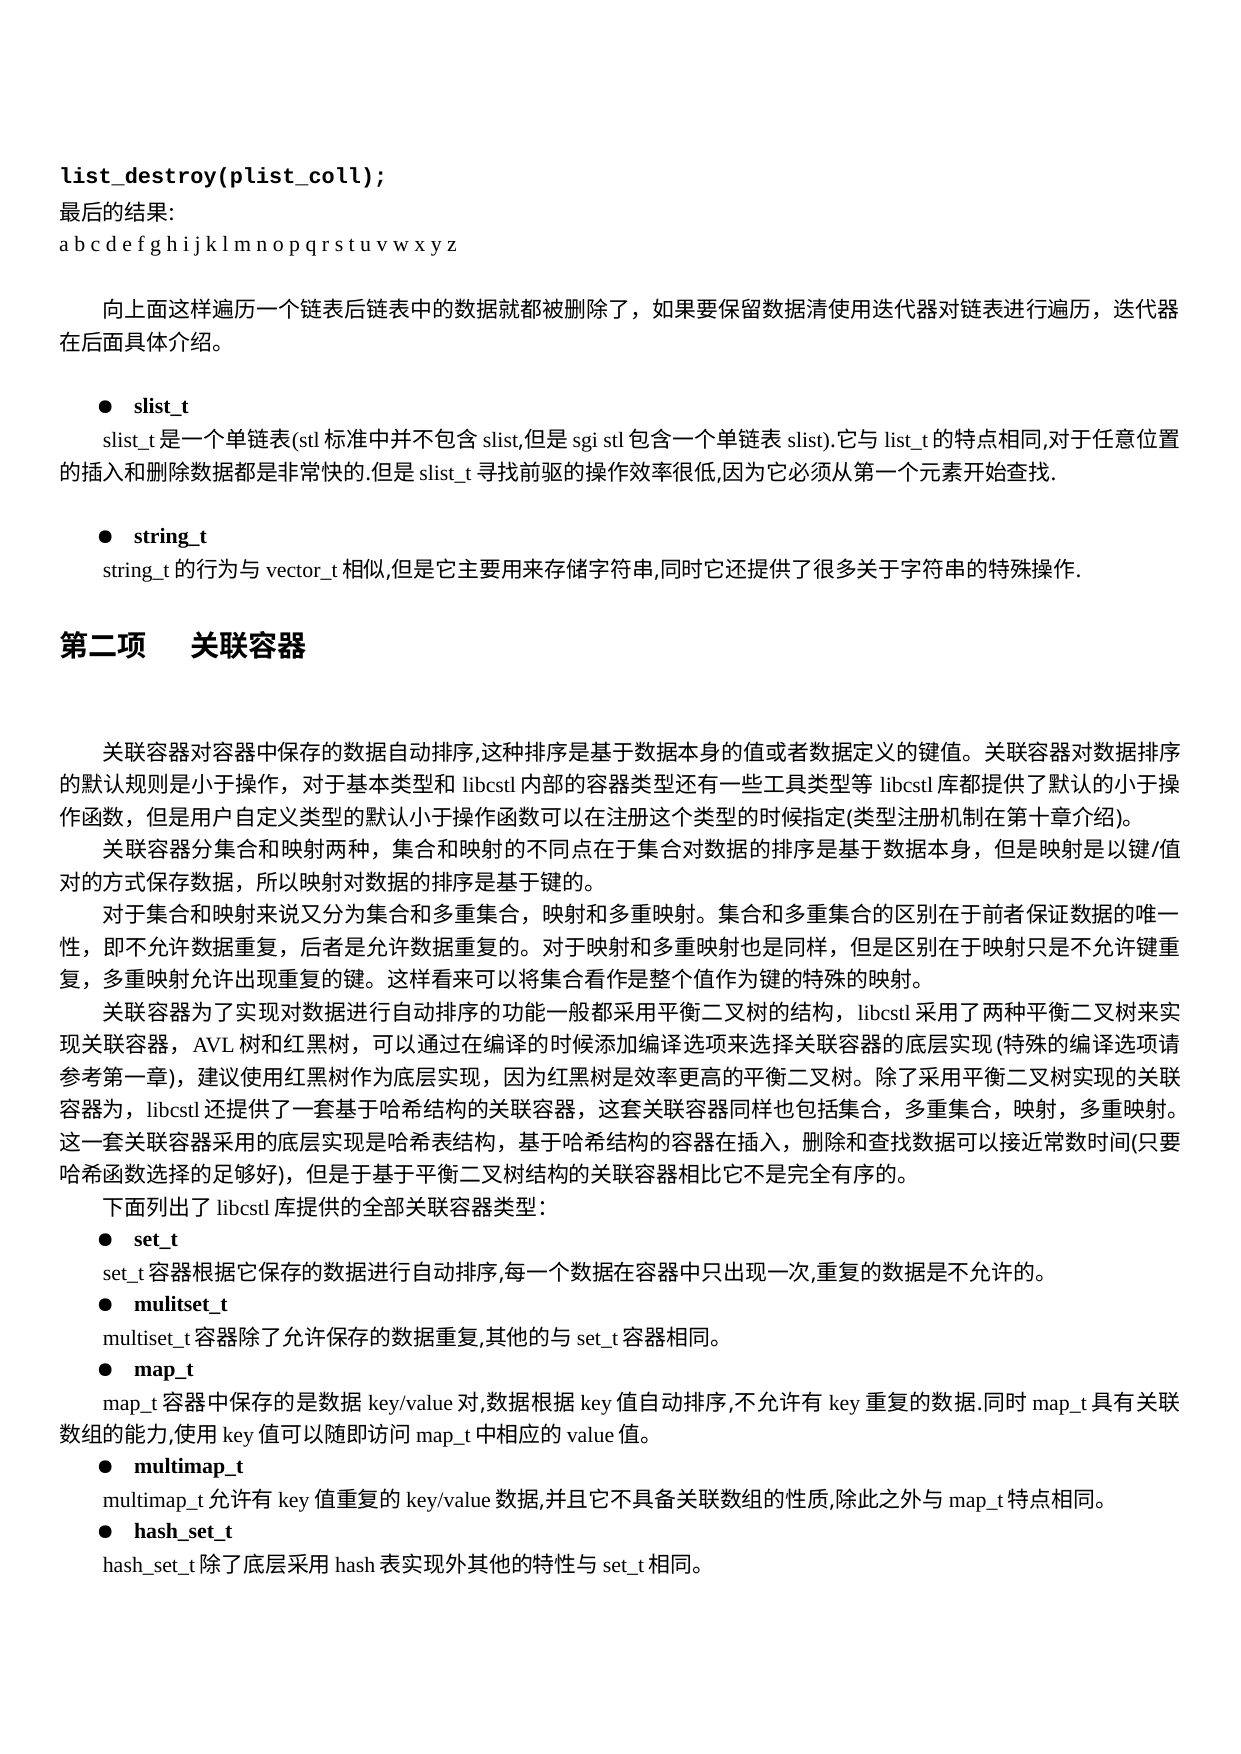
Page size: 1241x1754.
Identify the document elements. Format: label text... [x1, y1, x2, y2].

text set_t容器根据它保存的数据进行自动排序,每一个数据在容器中只出现一次,重复的数据是不允许的。 [59, 1254, 1181, 1287]
text 关联容器分集合和映射两种，集合和映射的不同点在于集合对数据的排序是基于数据本身，但是映射是以键/值对的方式保存数据，所以映射对数据的排序是基于键的。 [59, 832, 1181, 897]
list set_t [96, 1222, 1181, 1254]
text multimap_t允许有key值重复的key/value数据,并且它不具备关联数组的性质,除此之外与map_t特点相同。 [59, 1482, 1181, 1514]
list map_t [96, 1352, 1181, 1384]
text a b c d e f g h i j k l m n o p q r s t u v w x y z [59, 227, 1181, 259]
text string_t的行为与vector_t相似,但是它主要用来存储字符串,同时它还提供了很多关于字符串的特殊操作. [59, 552, 1181, 584]
text multiset_t容器除了允许保存的数据重复,其他的与set_t容器相同。 [59, 1319, 1181, 1352]
text 向上面这样遍历一个链表后链表中的数据就都被删除了，如果要保留数据清使用迭代器对链表进行遍历，迭代器在后面具体介绍。 [59, 292, 1181, 357]
text 下面列出了libcstl库提供的全部关联容器类型： [59, 1189, 1181, 1222]
text 对于集合和映射来说又分为集合和多重集合，映射和多重映射。集合和多重集合的区别在于前者保证数据的唯一性，即不允许数据重复，后者是允许数据重复的。对于映射和多重映射也是同样，但是区别在于映射只是不允许键重复，多重映射允许出现重复的键。这样看来可以将集合看作是整个值作为键的特殊的映射。 [59, 897, 1181, 994]
text hash_set_t除了底层采用hash表实现外其他的特性与set_t相同。 [59, 1547, 1181, 1579]
list hash_set_t [96, 1514, 1181, 1547]
text slist_t是一个单链表(stl标准中并不包含slist,但是sgi stl包含一个单链表slist).它与list_t的特点相同,对于任意位置的插入和删除数据都是非常快的.但是slist_t寻找前驱的操作效率很低,因为它必须从第一个元素开始查找. [59, 422, 1181, 487]
text list_destroy(plist_coll); [59, 162, 1181, 194]
text 关联容器为了实现对数据进行自动排序的功能一般都采用平衡二叉树的结构，libcstl采用了两种平衡二叉树来实现关联容器，AVL树和红黑树，可以通过在编译的时候添加编译选项来选择关联容器的底层实现(特殊的编译选项请参考第一章)，建议使用红黑树作为底层实现，因为红黑树是效率更高的平衡二叉树。除了采用平衡二叉树实现的关联容器为，libcstl还提供了一套基于哈希结构的关联容器，这套关联容器同样也包括集合，多重集合，映射，多重映射。这一套关联容器采用的底层实现是哈希表结构，基于哈希结构的容器在插入，删除和查找数据可以接近常数时间(只要哈希函数选择的足够好)，但是于基于平衡二叉树结构的关联容器相比它不是完全有序的。 [59, 994, 1181, 1189]
list string_t [96, 519, 1181, 552]
list multimap_t [96, 1449, 1181, 1482]
text map_t容器中保存的是数据key/value对,数据根据key值自动排序,不允许有key重复的数据.同时map_t具有关联数组的能力,使用key值可以随即访问map_t中相应的value值。 [59, 1384, 1181, 1449]
text 最后的结果: [59, 194, 1181, 227]
list slist_t [96, 389, 1181, 422]
list mulitset_t [96, 1287, 1181, 1319]
subtitle 关联容器 [59, 611, 1181, 676]
text 关联容器对容器中保存的数据自动排序,这种排序是基于数据本身的值或者数据定义的键值。关联容器对数据排序的默认规则是小于操作，对于基本类型和libcstl内部的容器类型还有一些工具类型等libcstl库都提供了默认的小于操作函数，但是用户自定义类型的默认小于操作函数可以在注册这个类型的时候指定(类型注册机制在第十章介绍)。 [59, 734, 1181, 832]
